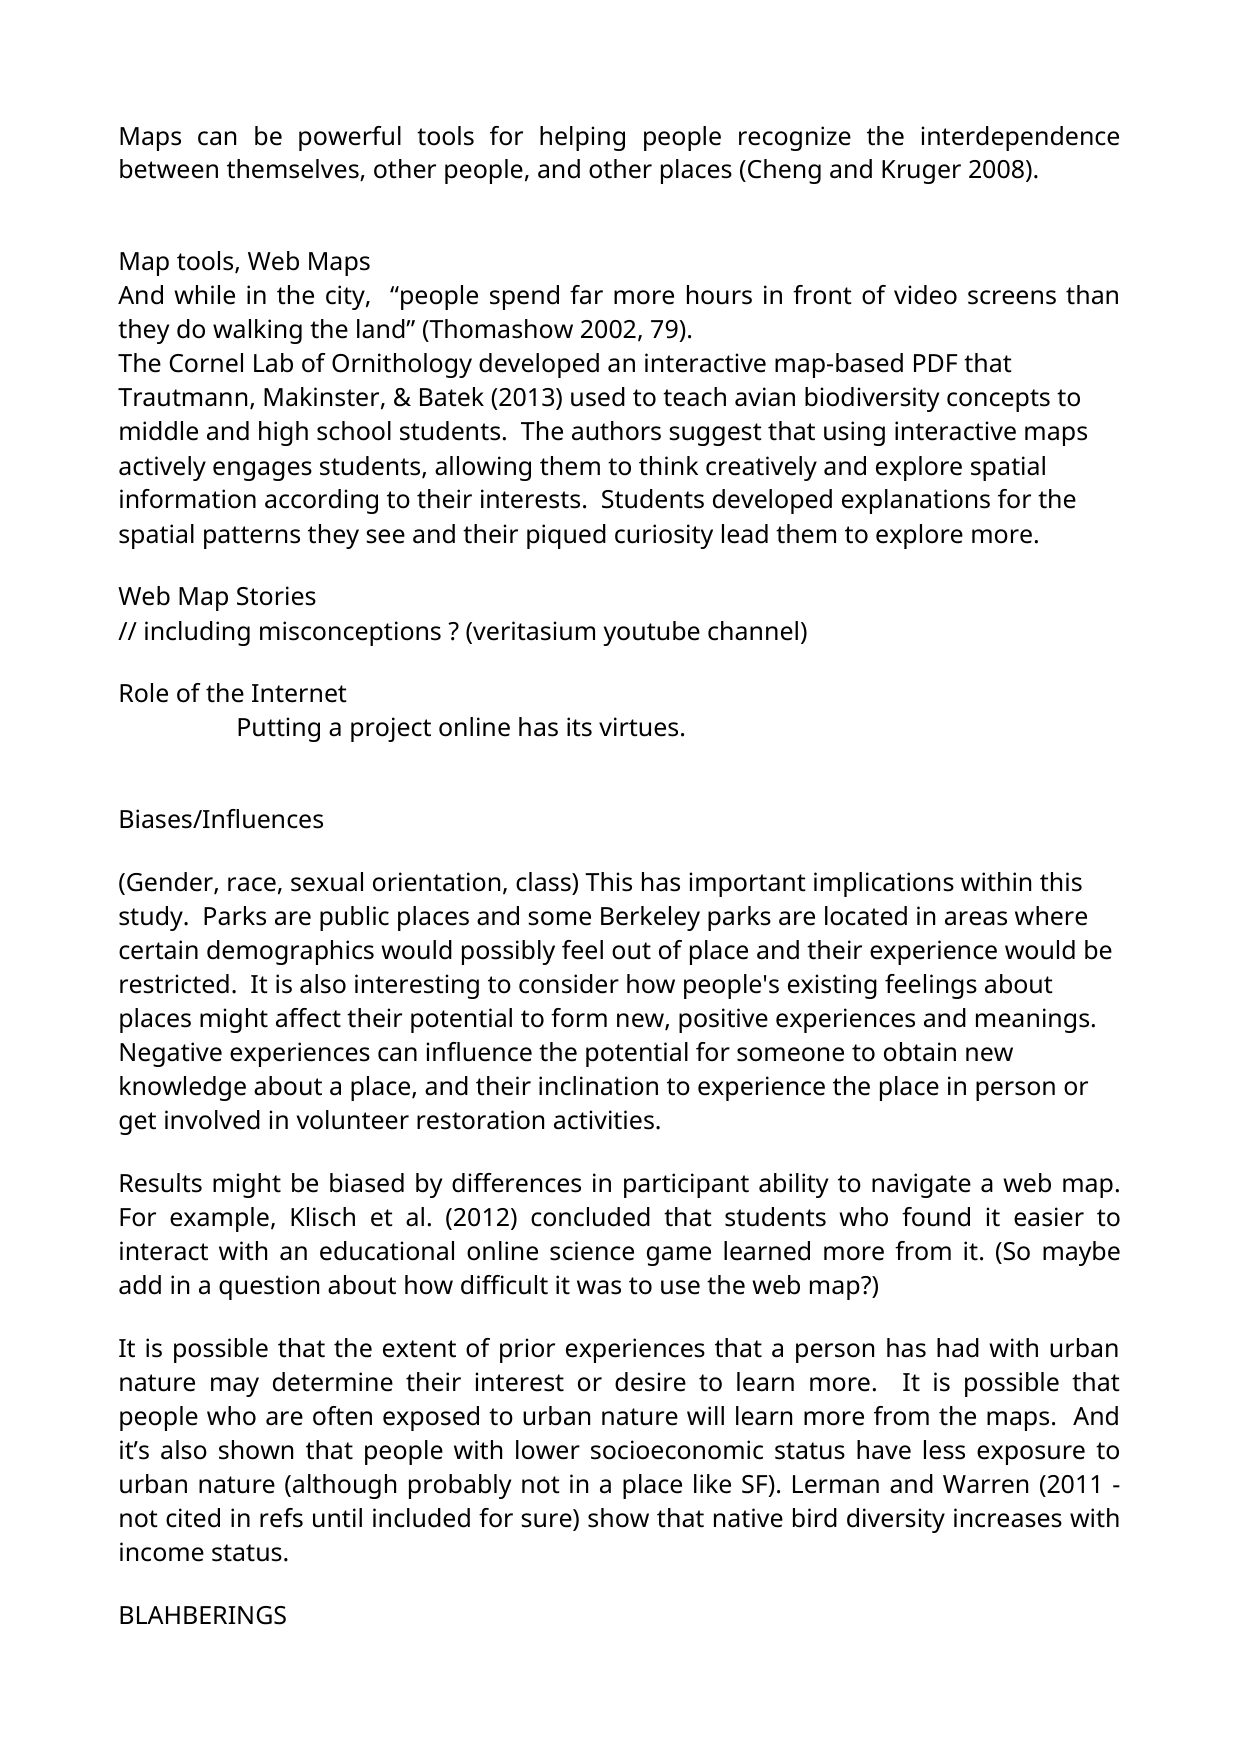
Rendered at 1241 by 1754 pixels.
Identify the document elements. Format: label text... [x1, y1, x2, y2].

text The Cornel Lab of Ornithology developed an interactive map-based PDF that Trautmann, Makinster, & Batek (2013) used to teach avian biodiversity concepts to middle and high school students. The authors suggest that using interactive maps actively engages students, allowing them to think creatively and explore spatial information according to their interests. Students developed explanations for the spatial patterns they see and their piqued curiosity lead them to explore more. [118, 346, 1122, 550]
text (Gender, race, sexual orientation, class) This has important implications within this study. Parks are public places and some Berkeley parks are located in areas where certain demographics would possibly feel out of place and their experience would be restricted. It is also interesting to consider how people's existing feelings about places might affect their potential to form new, positive experiences and meanings. Negative experiences can influence the potential for someone to obtain new knowledge about a place, and their inclination to experience the place in person or get involved in volunteer restoration activities. [118, 864, 1122, 1137]
text It is possible that the extent of prior experiences that a person has had with urban nature may determine their interest or desire to learn more. It is possible that people who are often exposed to urban nature will learn more from the maps. And it’s also shown that people with lower socioeconomic status have less exposure to urban nature (although probably not in a place like SF). Lerman and Warren (2011 - not cited in refs until included for sure) show that native bird diversity increases with income status. [118, 1331, 1122, 1569]
text BLAHBERINGS [118, 1598, 1122, 1632]
text // including misconceptions ? (veritasium youtube channel) [118, 613, 1122, 647]
text Biases/Influences [118, 802, 1122, 836]
text Maps can be powerful tools for helping people recognize the interdependence between themselves, other people, and other places (Cheng and Kruger 2008). [118, 118, 1122, 186]
text Map tools, Web Maps [118, 244, 1122, 278]
text And while in the city, “people spend far more hours in front of video screens than they do walking the land” (Thomashow 2002, 79). [118, 278, 1122, 346]
text Web Map Stories [118, 579, 1122, 613]
text Putting a project online has its virtues. [118, 710, 1122, 744]
text Results might be biased by differences in participant ability to navigate a web map. For example, Klisch et al. (2012) concluded that students who found it easier to interact with an educational online science game learned more from it. (So maybe add in a question about how difficult it was to use the web map?) [118, 1166, 1122, 1302]
text Role of the Internet [118, 676, 1122, 710]
